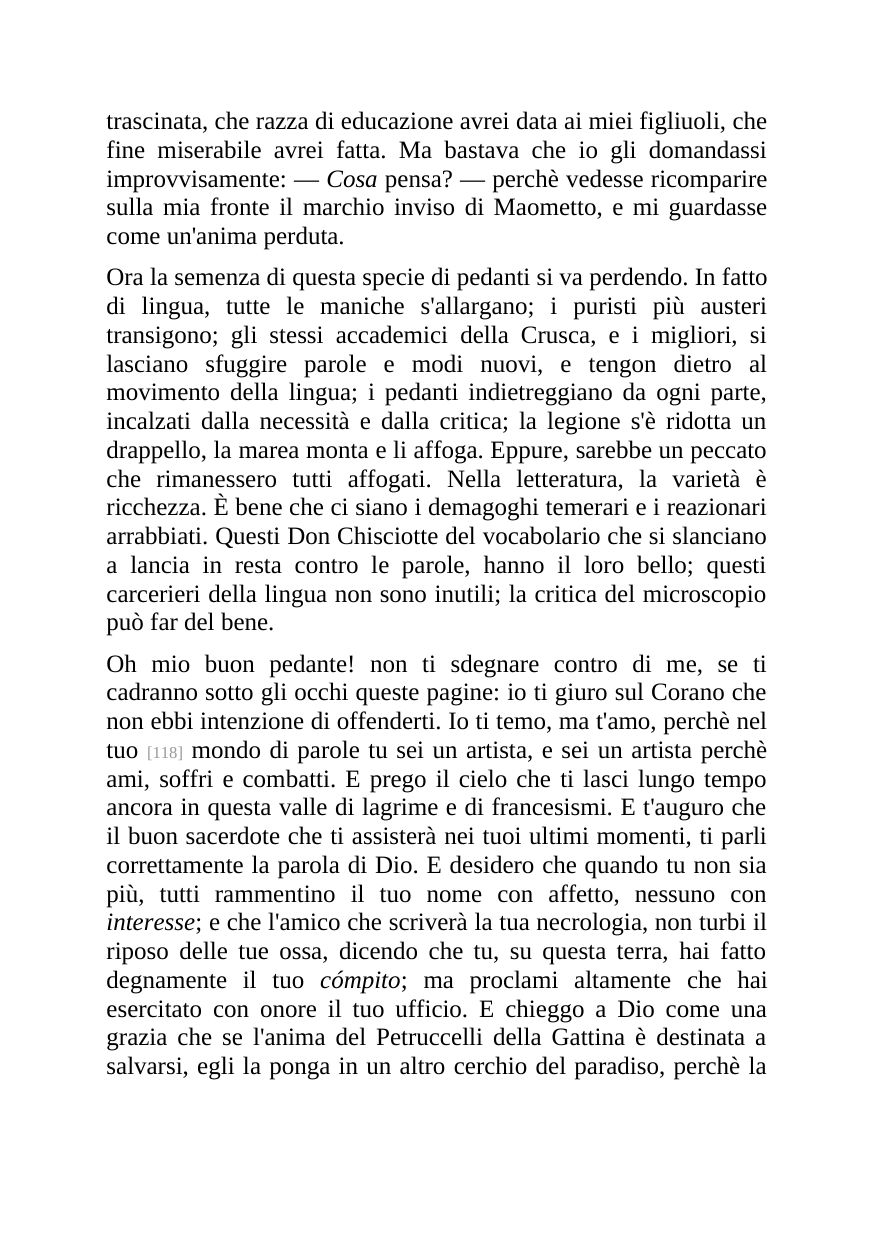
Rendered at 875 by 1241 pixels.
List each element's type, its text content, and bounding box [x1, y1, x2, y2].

text Ora la semenza di questa specie di pedanti si va perdendo. In fatto di lingua, tutte le maniche s'allargano; i puristi più austeri transigono; gli stessi accademici della Crusca, e i migliori, si lasciano sfuggire parole e modi nuovi, e tengon dietro al movimento della lingua; i pedanti indietreggiano da ogni parte, incalzati dalla necessità e dalla critica; la legione s'è ridotta un drappello, la marea monta e li affoga. Eppure, sarebbe un peccato che rimanessero tutti affogati. Nella letteratura, la varietà è ricchezza. È bene che ci siano i demagoghi temerari e i reazionari arrabbiati. Questi Don Chisciotte del vocabolario che si slanciano a lancia in resta contro le parole, hanno il loro bello; questi carcerieri della lingua non sono inutili; la critica del microscopio può far del bene. [106, 262, 768, 636]
text trascinata, che razza di educazione avrei data ai miei figliuoli, che fine miserabile avrei fatta. Ma bastava che io gli domandassi improvvisamente: — Cosa pensa? — perchè vedesse ricomparire sulla mia fronte il marchio inviso di Maometto, e mi guardasse come un'anima perduta. [106, 106, 768, 250]
text Oh mio buon pedante! non ti sdegnare contro di me, se ti cadranno sotto gli occhi queste pagine: io ti giuro sul Corano che non ebbi intenzione di offenderti. Io ti temo, ma t'amo, perchè nel tuo [118] mondo di parole tu sei un artista, e sei un artista perchè ami, soffri e combatti. E prego il cielo che ti lasci lungo tempo ancora in questa valle di lagrime e di francesismi. E t'auguro che il buon sacerdote che ti assisterà nei tuoi ultimi momenti, ti parli correttamente la parola di Dio. E desidero che quando tu non sia più, tutti rammentino il tuo nome con affetto, nessuno con interesse; e che l'amico che scriverà la tua necrologia, non turbi il riposo delle tue ossa, dicendo che tu, su questa terra, hai fatto degnamente il tuo cómpito; ma proclami altamente che hai esercitato con onore il tuo ufficio. E chieggo a Dio come una grazia che se l'anima del Petruccelli della Gattina è destinata a salvarsi, egli la ponga in un altro cerchio del paradiso, perchè la [106, 649, 768, 1080]
